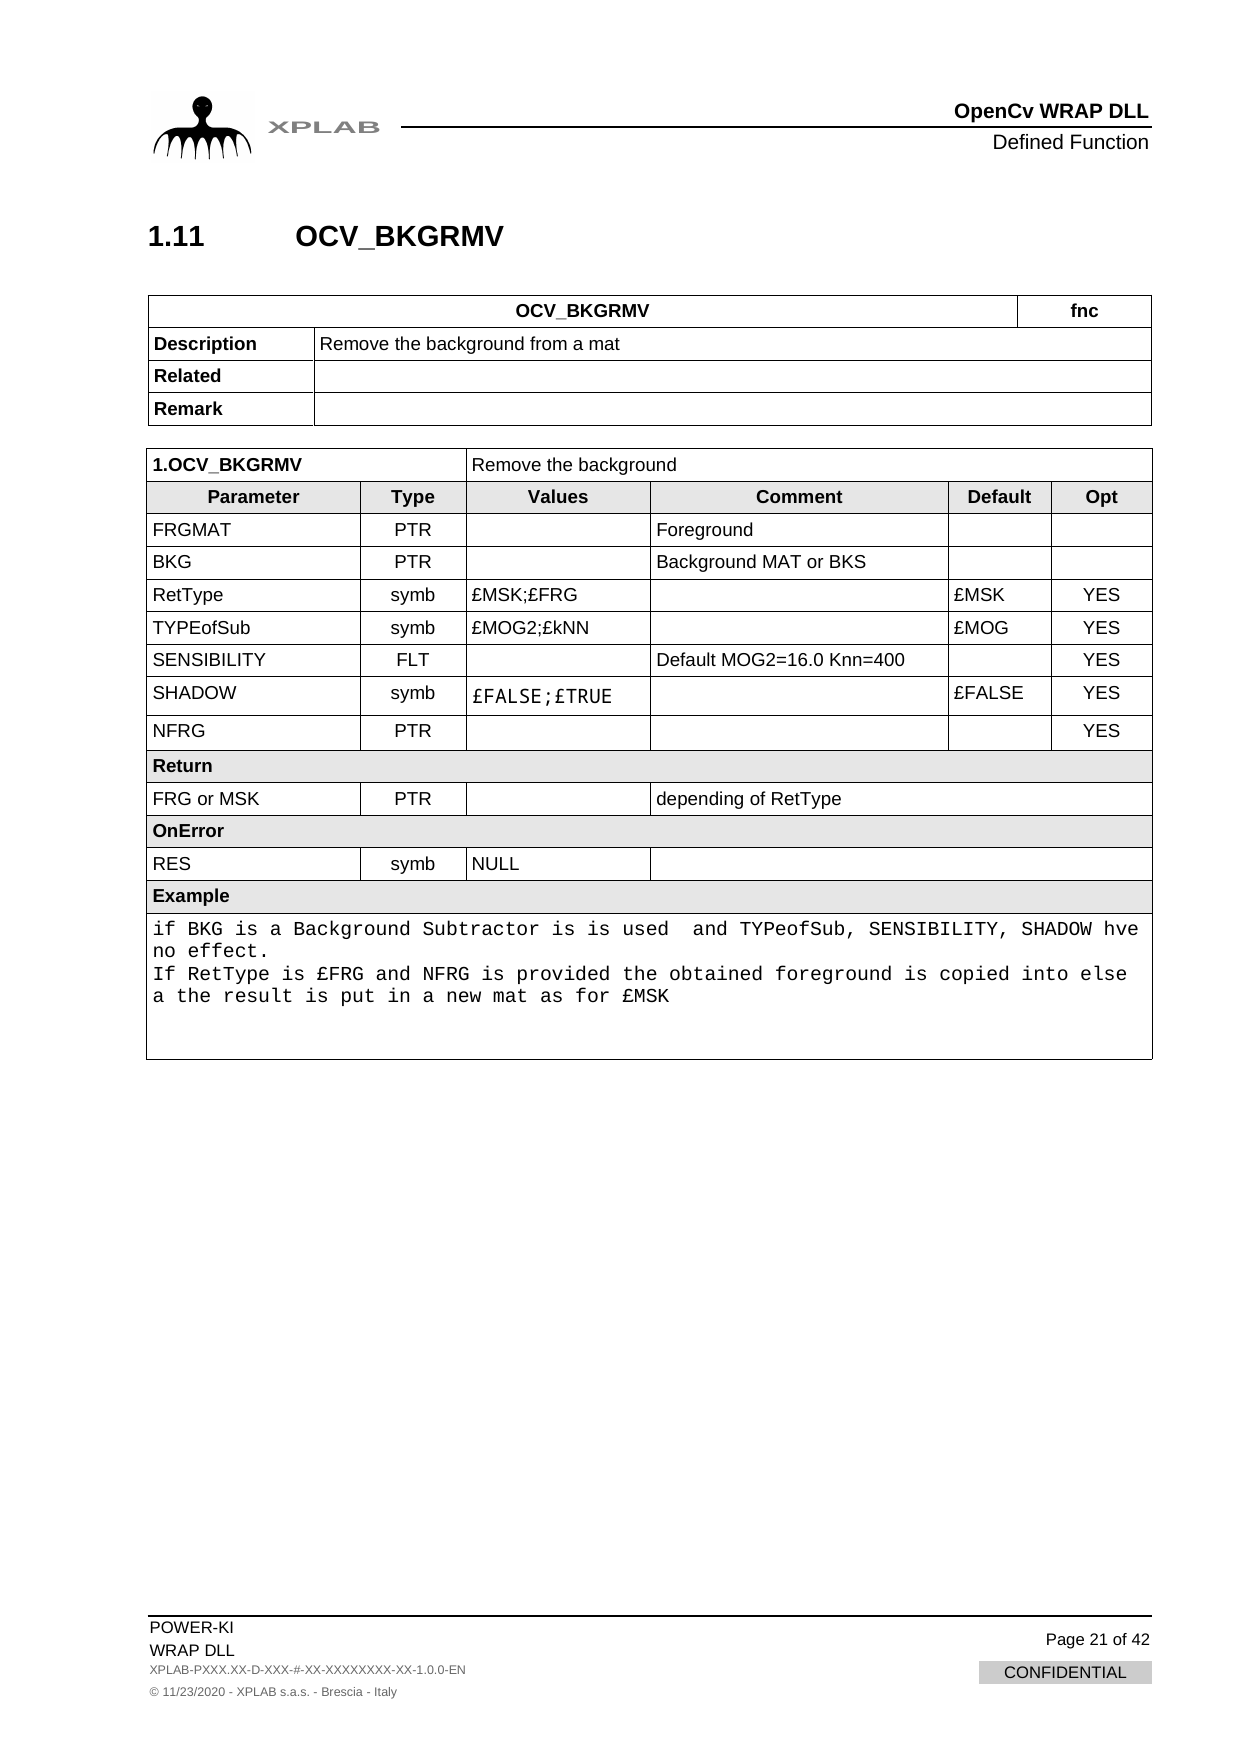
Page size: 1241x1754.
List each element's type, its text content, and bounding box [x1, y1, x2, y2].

table_cell Default [949, 482, 1051, 513]
table_cell FRG or MSK [147, 783, 360, 815]
table_cell SENSIBILITY [147, 645, 360, 676]
table_cell [949, 547, 1051, 579]
table_cell Values [467, 482, 650, 513]
table_cell RetType [147, 580, 360, 611]
table_cell PTR [361, 514, 466, 546]
table_cell [467, 645, 650, 676]
table_cell £MSK;£FRG [467, 580, 650, 611]
table_cell YES [1052, 612, 1152, 644]
table_cell £MSK [949, 580, 1051, 611]
table_cell Default MOG2=16.0 Knn=400 [651, 645, 948, 676]
table_cell RES [147, 848, 360, 880]
table_cell Parameter [147, 482, 360, 513]
table_cell PTR [361, 783, 466, 815]
table_cell BKG [147, 547, 360, 579]
table_cell YES [1052, 716, 1152, 750]
table_cell Return [147, 751, 1152, 782]
table_cell Foreground [651, 514, 948, 546]
table_cell symb [361, 612, 466, 644]
table_cell [651, 612, 948, 644]
table_header fnc [1018, 296, 1151, 327]
table_cell £FALSE;£TRUE [467, 677, 650, 715]
table_cell Remark [149, 393, 313, 425]
table_cell YES [1052, 580, 1152, 611]
table_header OCV_BKGRMV [149, 296, 1017, 327]
table_cell [651, 716, 948, 750]
table_cell if BKG is a Background Subtractor is is used and TYPeofSub, SENSIBILITY, SHADOW hve no effect. If RetType is £FRG and NFRG is provided the obtained foreground is copied into else a the result is put in a new mat as for £MSK [147, 914, 1152, 1059]
subtitle OCV_BKGRMV [148, 220, 1152, 252]
table_cell OnError [147, 816, 1152, 847]
table_cell £MOG [949, 612, 1051, 644]
table_cell [949, 716, 1051, 750]
table_header 1.OCV_BKGRMV [147, 449, 466, 481]
table_cell Remove the background from a mat [315, 328, 1151, 360]
table_cell symb [361, 848, 466, 880]
table_cell [651, 677, 948, 715]
table_cell [315, 393, 1151, 425]
table_cell £FALSE [949, 677, 1051, 715]
table_cell YES [1052, 645, 1152, 676]
table_cell FLT [361, 645, 466, 676]
table_cell SHADOW [147, 677, 360, 715]
table_cell TYPEofSub [147, 612, 360, 644]
table_cell [467, 514, 650, 546]
table_cell symb [361, 677, 466, 715]
table_cell Description [149, 328, 313, 360]
table_cell PTR [361, 547, 466, 579]
table_cell [949, 645, 1051, 676]
table_cell Opt [1052, 482, 1152, 513]
table_cell Comment [651, 482, 948, 513]
table_cell £MOG2;£kNN [467, 612, 650, 644]
table_cell [651, 848, 1152, 880]
picture [150, 91, 255, 163]
table_cell [949, 514, 1051, 546]
table_cell PTR [361, 716, 466, 750]
table_cell depending of RetType [651, 783, 1152, 815]
table_cell Related [149, 361, 313, 392]
table_cell [1052, 514, 1152, 546]
table_header Remove the background [467, 449, 1152, 481]
table_cell FRGMAT [147, 514, 360, 546]
table_cell symb [361, 580, 466, 611]
table_cell Type [361, 482, 466, 513]
table_cell [467, 783, 650, 815]
table_cell [1052, 547, 1152, 579]
table_cell NULL [467, 848, 650, 880]
table_cell [315, 361, 1151, 392]
table_cell Background MAT or BKS [651, 547, 948, 579]
table_cell [467, 716, 650, 750]
table_cell [651, 580, 948, 611]
table_cell Example [147, 881, 1152, 913]
table_cell YES [1052, 677, 1152, 715]
table_cell NFRG [147, 716, 360, 750]
table_cell [467, 547, 650, 579]
